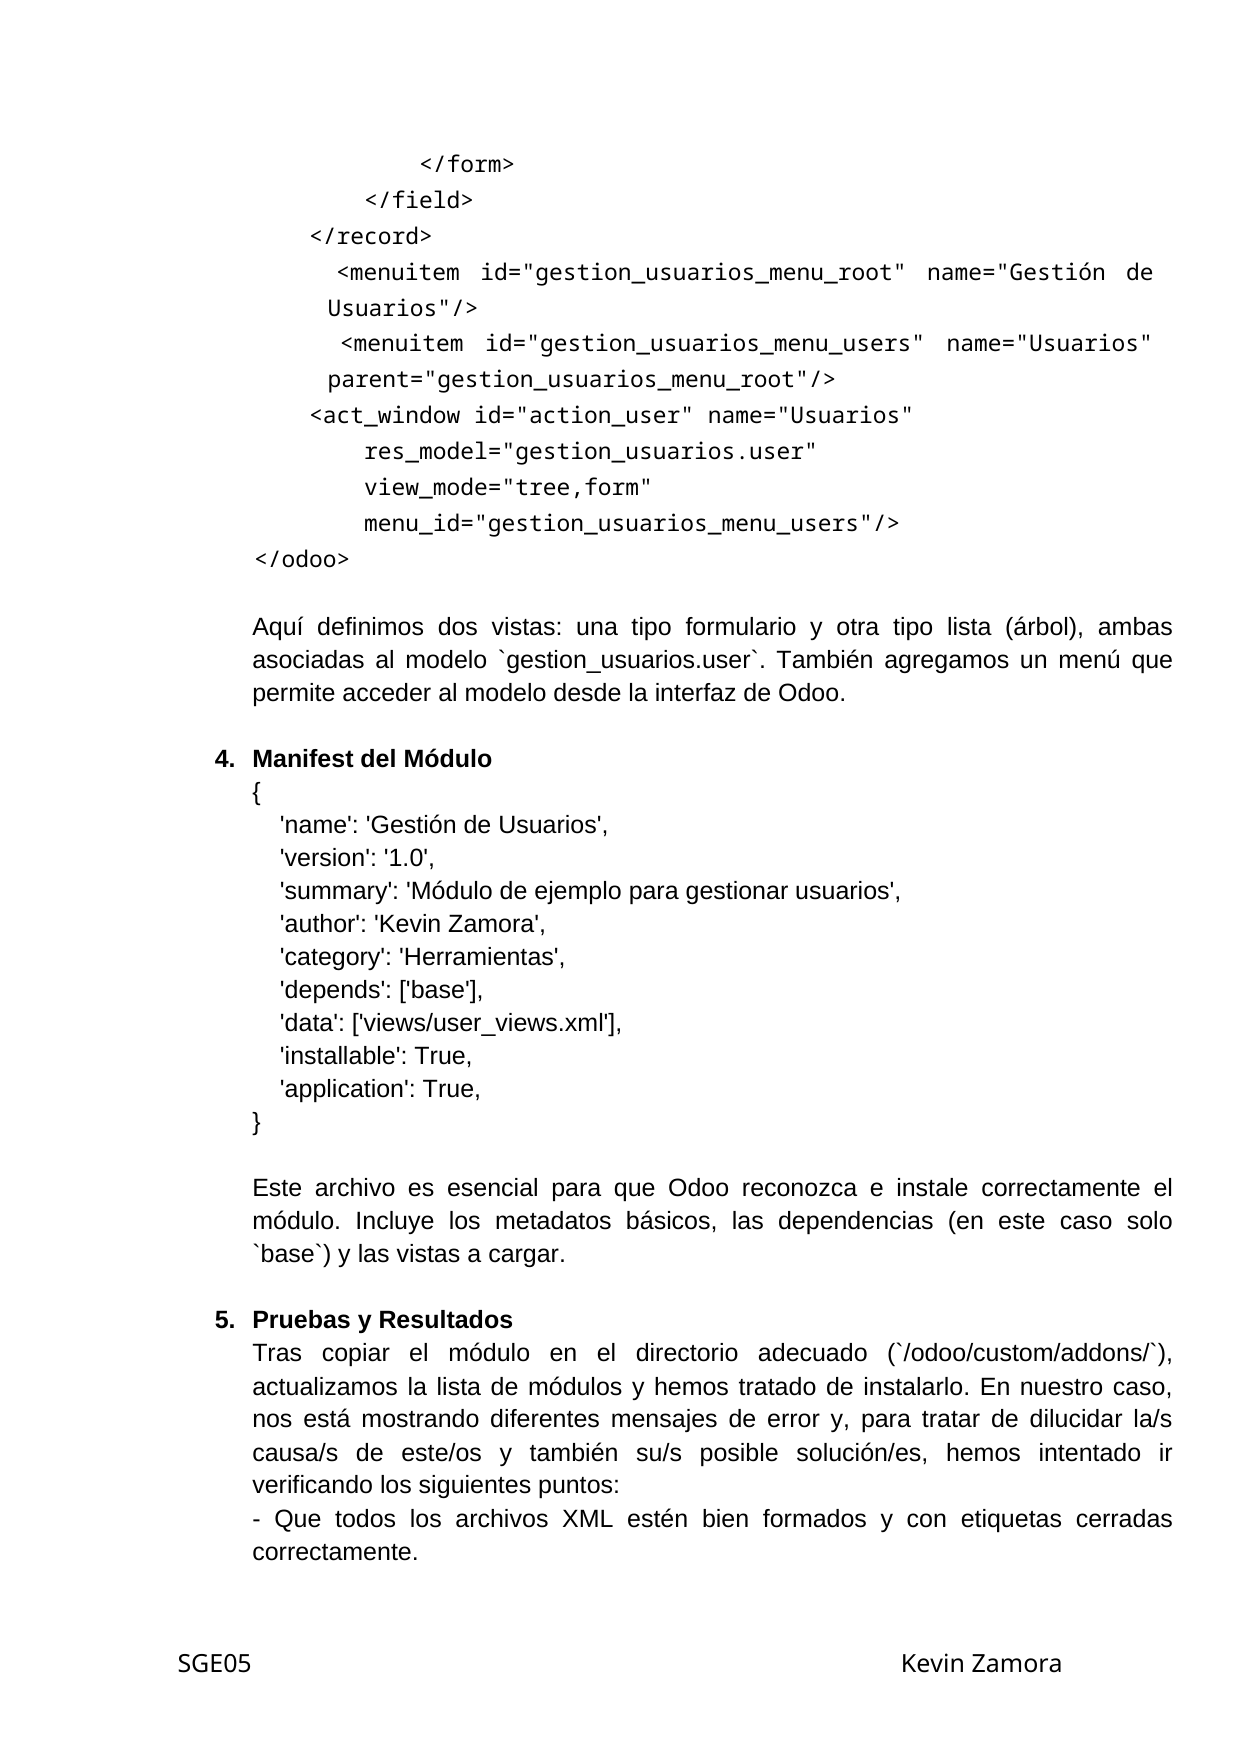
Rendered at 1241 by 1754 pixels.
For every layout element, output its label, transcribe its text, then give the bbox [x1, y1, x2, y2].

subtitle res_model="gestion_usuarios.user" [254, 435, 1174, 466]
subtitle { [214, 777, 1174, 806]
subtitle <menuitem id="gestion_usuarios_menu_root" name="Gestión de Usuarios"/> [254, 256, 1174, 323]
subtitle 'version': '1.0', [214, 843, 1174, 872]
subtitle Este archivo es esencial para que Odoo reconozca e instale correctamente el módulo. Incluye los metadatos básicos, las dependencias (en este caso solo `base`) y las vistas a cargar. [214, 1173, 1174, 1268]
subtitle </odoo> [254, 543, 1174, 574]
subtitle 'name': 'Gestión de Usuarios', [214, 810, 1174, 839]
subtitle 'summary': 'Módulo de ejemplo para gestionar usuarios', [214, 876, 1174, 905]
subtitle </form> [254, 148, 1174, 179]
subtitle 'author': 'Kevin Zamora', [214, 909, 1174, 938]
subtitle Manifest del Módulo [214, 744, 1174, 773]
subtitle 'depends': ['base'], [214, 975, 1174, 1004]
subtitle <menuitem id="gestion_usuarios_menu_users" name="Usuarios" parent="gestion_usuarios_menu_root"/> [254, 327, 1174, 394]
subtitle } [214, 1107, 1174, 1136]
subtitle menu_id="gestion_usuarios_menu_users"/> [254, 507, 1174, 538]
subtitle Aquí definimos dos vistas: una tipo formulario y otra tipo lista (árbol), ambas asociadas al modelo `gestion_usuarios.user`. También agregamos un menú que permite acceder al modelo desde la interfaz de Odoo. [214, 612, 1174, 707]
subtitle 'category': 'Herramientas', [214, 942, 1174, 971]
subtitle Tras copiar el módulo en el directorio adecuado (`/odoo/custom/addons/`), actualizamos la lista de módulos y hemos tratado de instalarlo. En nuestro caso, nos está mostrando diferentes mensajes de error y, para tratar de dilucidar la/s causa/s de este/os y también su/s posible solución/es, hemos intentado ir verificando los siguientes puntos: [214, 1338, 1174, 1499]
subtitle view_mode="tree,form" [254, 471, 1174, 502]
subtitle </record> [254, 219, 1174, 251]
subtitle <act_window id="action_user" name="Usuarios" [254, 399, 1174, 431]
subtitle 'application': True, [214, 1074, 1174, 1103]
subtitle Pruebas y Resultados [214, 1305, 1174, 1334]
subtitle - Que todos los archivos XML estén bien formados y con etiquetas cerradas correctamente. [214, 1503, 1174, 1565]
subtitle 'installable': True, [214, 1041, 1174, 1070]
subtitle </field> [254, 184, 1174, 215]
subtitle 'data': ['views/user_views.xml'], [214, 1008, 1174, 1037]
